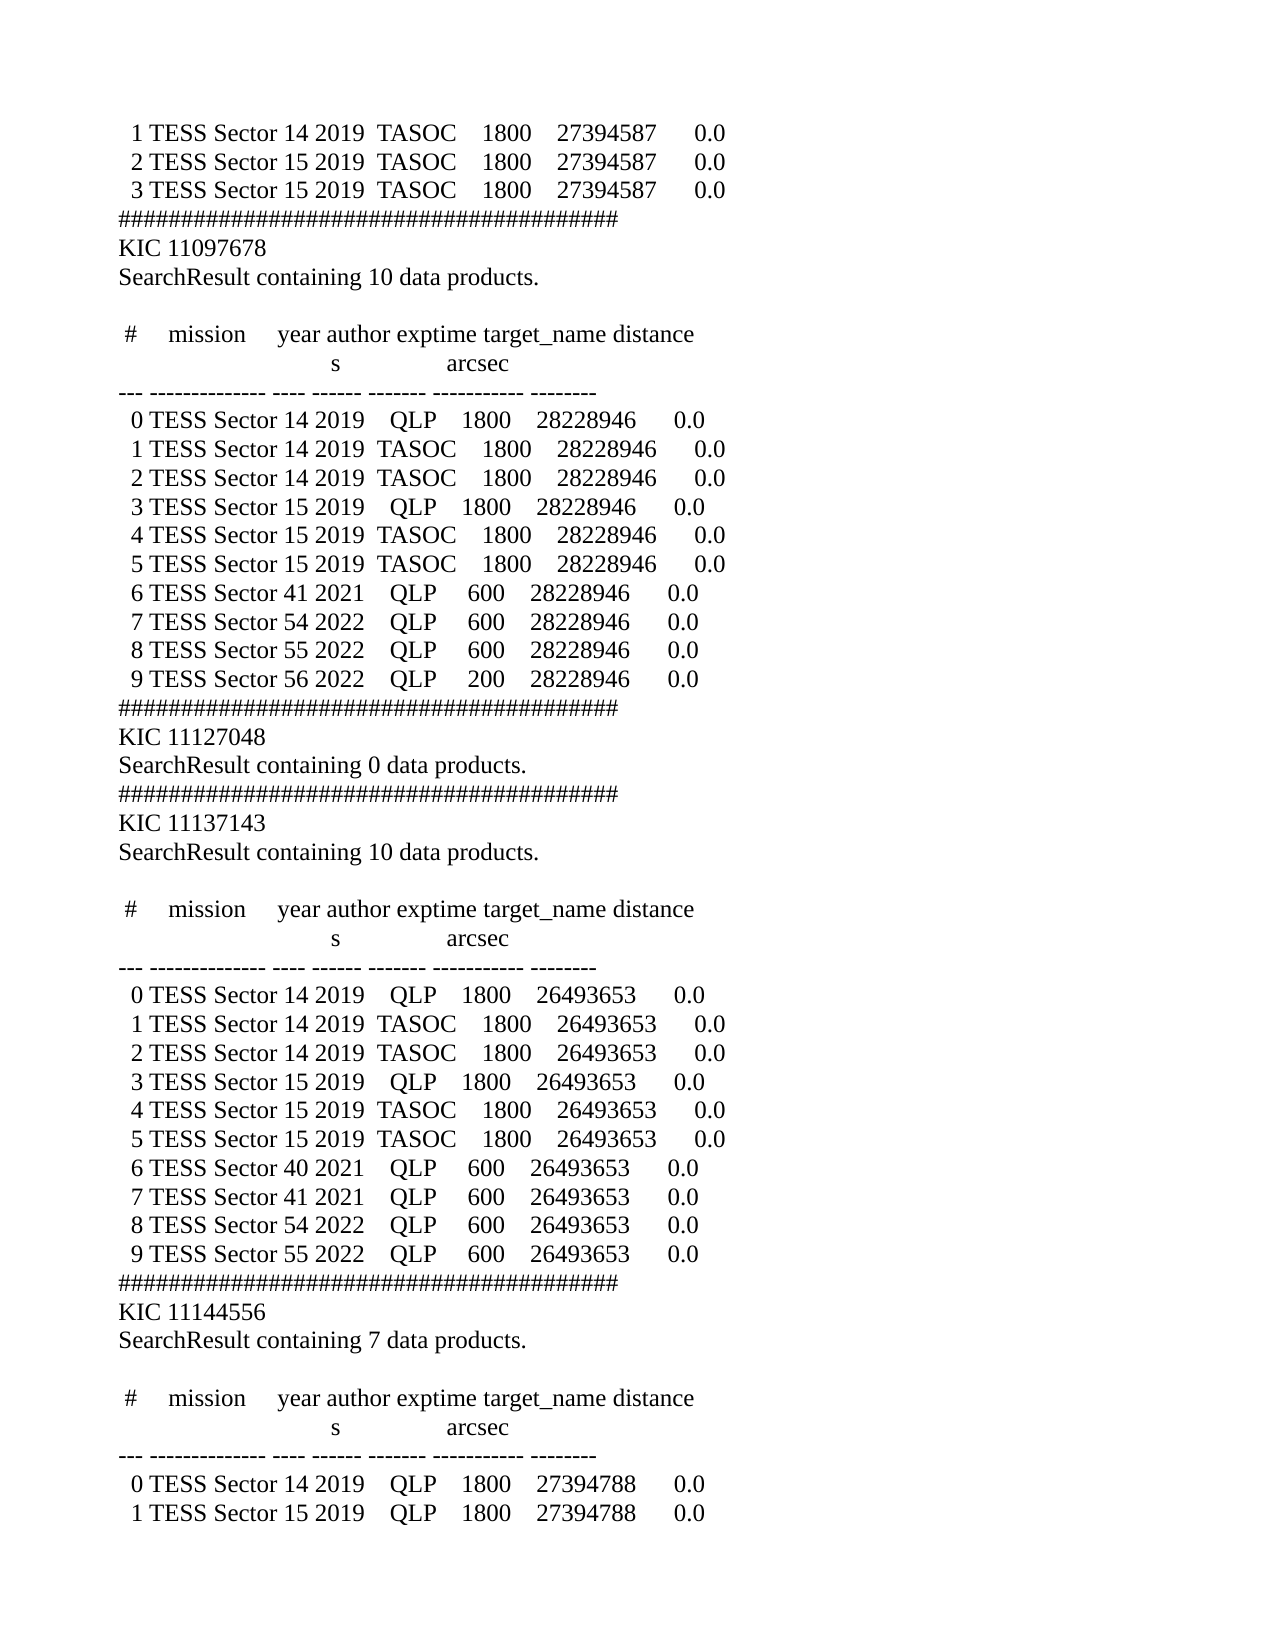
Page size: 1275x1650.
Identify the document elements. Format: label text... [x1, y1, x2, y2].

text 2 TESS Sector 14 2019 TASOC 1800 28228946 0.0 [118, 463, 1157, 492]
text s arcsec [118, 348, 1157, 377]
text # mission year author exptime target_name distance [118, 1383, 1157, 1412]
text 4 TESS Sector 15 2019 TASOC 1800 26493653 0.0 [118, 1096, 1157, 1124]
text s arcsec [118, 923, 1157, 952]
text KIC 11127048 [118, 722, 1157, 751]
text 7 TESS Sector 54 2022 QLP 600 28228946 0.0 [118, 607, 1157, 636]
text KIC 11144556 [118, 1297, 1157, 1326]
text 8 TESS Sector 54 2022 QLP 600 26493653 0.0 [118, 1211, 1157, 1239]
text --- -------------- ---- ------ ------- ----------- -------- [118, 1441, 1157, 1469]
text # mission year author exptime target_name distance [118, 319, 1157, 348]
text 5 TESS Sector 15 2019 TASOC 1800 26493653 0.0 [118, 1124, 1157, 1153]
text 3 TESS Sector 15 2019 QLP 1800 28228946 0.0 [118, 492, 1157, 521]
text ######################################## [118, 204, 1157, 233]
text 2 TESS Sector 14 2019 TASOC 1800 26493653 0.0 [118, 1038, 1157, 1067]
text 1 TESS Sector 14 2019 TASOC 1800 26493653 0.0 [118, 1009, 1157, 1038]
text SearchResult containing 10 data products. [118, 262, 1157, 291]
text 3 TESS Sector 15 2019 TASOC 1800 27394587 0.0 [118, 176, 1157, 204]
text 4 TESS Sector 15 2019 TASOC 1800 28228946 0.0 [118, 521, 1157, 549]
text --- -------------- ---- ------ ------- ----------- -------- [118, 952, 1157, 981]
text 6 TESS Sector 41 2021 QLP 600 28228946 0.0 [118, 578, 1157, 607]
text SearchResult containing 7 data products. [118, 1326, 1157, 1354]
text 0 TESS Sector 14 2019 QLP 1800 28228946 0.0 [118, 406, 1157, 434]
text # mission year author exptime target_name distance [118, 894, 1157, 923]
text 9 TESS Sector 56 2022 QLP 200 28228946 0.0 [118, 664, 1157, 693]
text KIC 11137143 [118, 808, 1157, 837]
text 5 TESS Sector 15 2019 TASOC 1800 28228946 0.0 [118, 549, 1157, 578]
text 6 TESS Sector 40 2021 QLP 600 26493653 0.0 [118, 1153, 1157, 1182]
text 8 TESS Sector 55 2022 QLP 600 28228946 0.0 [118, 636, 1157, 664]
text 0 TESS Sector 14 2019 QLP 1800 26493653 0.0 [118, 981, 1157, 1009]
text 3 TESS Sector 15 2019 QLP 1800 26493653 0.0 [118, 1067, 1157, 1096]
text ######################################## [118, 779, 1157, 808]
text 1 TESS Sector 15 2019 QLP 1800 27394788 0.0 [118, 1498, 1157, 1527]
text 9 TESS Sector 55 2022 QLP 600 26493653 0.0 [118, 1239, 1157, 1268]
text ######################################## [118, 1268, 1157, 1297]
text ######################################## [118, 693, 1157, 722]
text 7 TESS Sector 41 2021 QLP 600 26493653 0.0 [118, 1182, 1157, 1211]
text 1 TESS Sector 14 2019 TASOC 1800 28228946 0.0 [118, 434, 1157, 463]
text SearchResult containing 0 data products. [118, 751, 1157, 779]
text --- -------------- ---- ------ ------- ----------- -------- [118, 377, 1157, 406]
text 0 TESS Sector 14 2019 QLP 1800 27394788 0.0 [118, 1469, 1157, 1498]
text 2 TESS Sector 15 2019 TASOC 1800 27394587 0.0 [118, 147, 1157, 176]
text KIC 11097678 [118, 233, 1157, 262]
text s arcsec [118, 1412, 1157, 1441]
text 1 TESS Sector 14 2019 TASOC 1800 27394587 0.0 [118, 118, 1157, 147]
text SearchResult containing 10 data products. [118, 837, 1157, 866]
